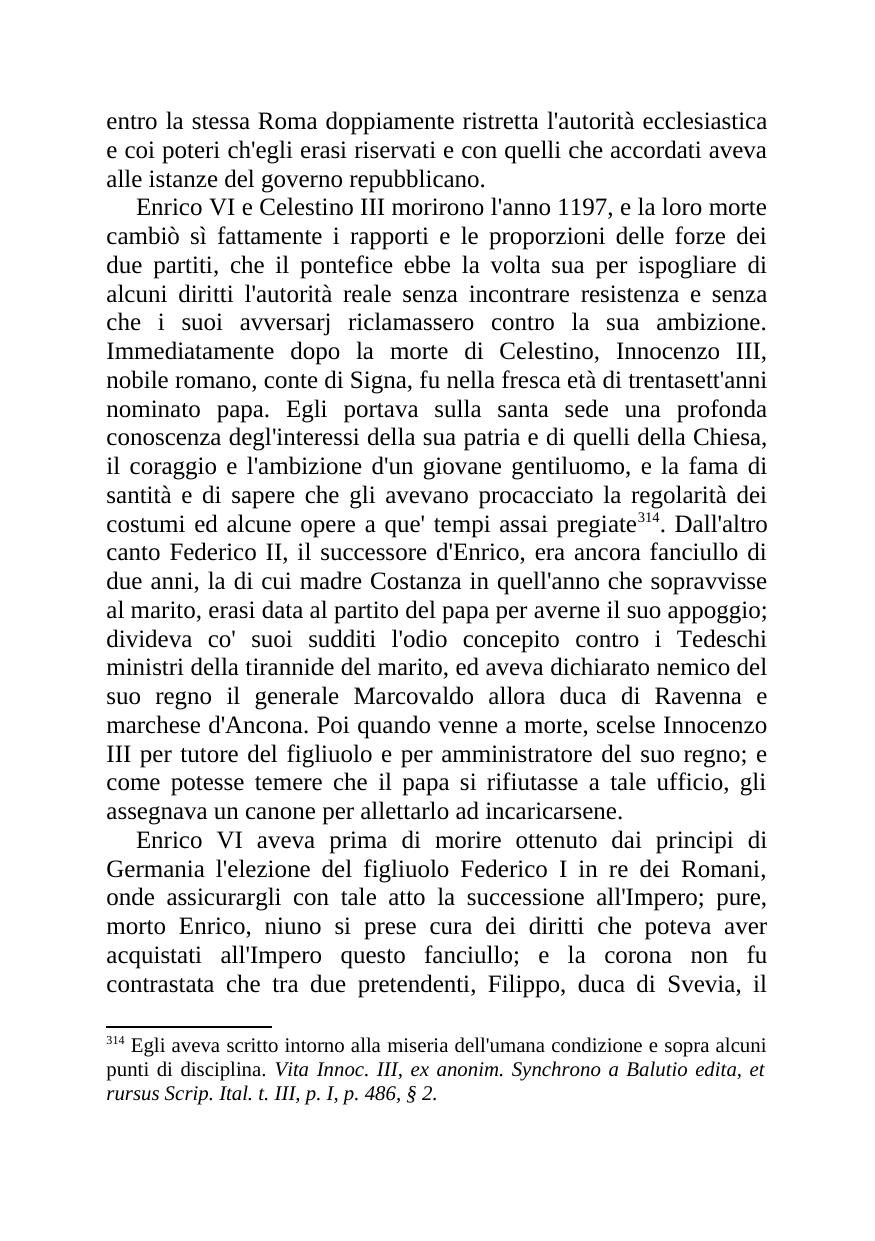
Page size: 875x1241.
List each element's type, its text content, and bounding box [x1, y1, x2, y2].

text Enrico VI e Celestino III morirono l'anno 1197, e la loro morte cambiò sì fattamente i rapporti e le proporzioni delle forze dei due partiti, che il pontefice ebbe la volta sua per ispogliare di alcuni diritti l'autorità reale senza incontrare resistenza e senza che i suoi avversarj riclamassero contro la sua ambizione. Immediatamente dopo la morte di Celestino, Innocenzo III, nobile romano, conte di Signa, fu nella fresca età di trentasett'anni nominato papa. Egli portava sulla santa sede una profonda conoscenza degl'interessi della sua patria e di quelli della Chiesa, il coraggio e l'ambizione d'un giovane gentiluomo, e la fama di santità e di sapere che gli avevano procacciato la regolarità dei costumi ed alcune opere a que' tempi assai pregiate. Dall'altro canto Federico II, il successore d'Enrico, era ancora fanciullo di due anni, la di cui madre Costanza in quell'anno che sopravvisse al marito, erasi data al partito del papa per averne il suo appoggio; divideva co' suoi sudditi l'odio concepito contro i Tedeschi ministri della tirannide del marito, ed aveva dichiarato nemico del suo regno il generale Marcovaldo allora duca di Ravenna e marchese d'Ancona. Poi quando venne a morte, scelse Innocenzo III per tutore del figliuolo e per amministratore del suo regno; e come potesse temere che il papa si rifiutasse a tale ufficio, gli assegnava un canone per allettarlo ad incaricarsene. [106, 192, 768, 825]
text Enrico VI aveva prima di morire ottenuto dai principi di Germania l'elezione del figliuolo Federico I in re dei Romani, onde assicurargli con tale atto la successione all'Impero; pure, morto Enrico, niuno si prese cura dei diritti che poteva aver acquistati all'Impero questo fanciullo; e la corona non fu contrastata che tra due pretendenti, Filippo, duca di Svevia, il [106, 825, 768, 997]
text entro la stessa Roma doppiamente ristretta l'autorità ecclesiastica e coi poteri ch'egli erasi riservati e con quelli che accordati aveva alle istanze del governo repubblicano. [106, 106, 768, 192]
text Egli aveva scritto intorno alla miseria dell'umana condizione e sopra alcuni punti di disciplina. Vita Innoc. III, ex anonim. Synchrono a Balutio edita, et rursus Scrip. Ital. t. III, p. I, p. 486, § 2. [106, 1033, 768, 1105]
